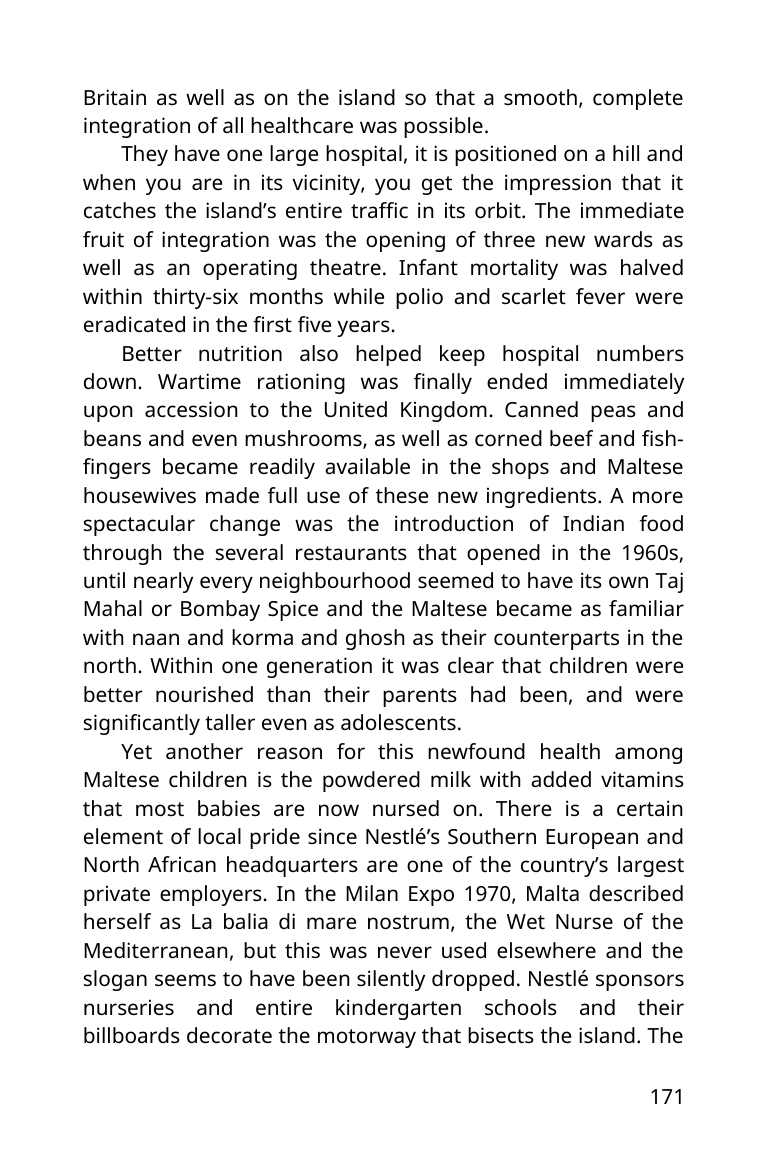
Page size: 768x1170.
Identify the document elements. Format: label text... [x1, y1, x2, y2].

text Better nutrition also helped keep hospital numbers down. Wartime rationing was finally ended immediately upon accession to the United Kingdom. Canned peas and beans and even mushrooms, as well as corned beef and fish-fingers became readily available in the shops and Maltese housewives made full use of these new ingredients. A more spectacular change was the introduction of Indian food through the several restaurants that opened in the 1960s, until nearly every neighbourhood seemed to have its own Taj Mahal or Bombay Spice and the Maltese became as familiar with naan and korma and ghosh as their counterparts in the north. Within one generation it was clear that children were better nourished than their parents had been, and were significantly taller even as adolescents. [83, 339, 685, 737]
text Britain as well as on the island so that a smooth, complete integration of all healthcare was possible. [83, 83, 685, 139]
text Yet another reason for this newfound health among Maltese children is the powdered milk with added vitamins that most babies are now nursed on. There is a certain element of local pride since Nestlé’s Southern European and North African headquarters are one of the country’s largest private employers. In the Milan Expo 1970, Malta described herself as La balia di mare nostrum, the Wet Nurse of the Mediterranean, but this was never used elsewhere and the slogan seems to have been silently dropped. Nestlé sponsors nurseries and entire kindergarten schools and their billboards decorate the motorway that bisects the island. The [83, 737, 685, 1049]
text They have one large hospital, it is positioned on a hill and when you are in its vicinity, you get the impression that it catches the island’s entire traffic in its orbit. The immediate fruit of integration was the opening of three new wards as well as an operating theatre. Infant mortality was halved within thirty-six months while polio and scarlet fever were eradicated in the first five years. [83, 139, 685, 339]
